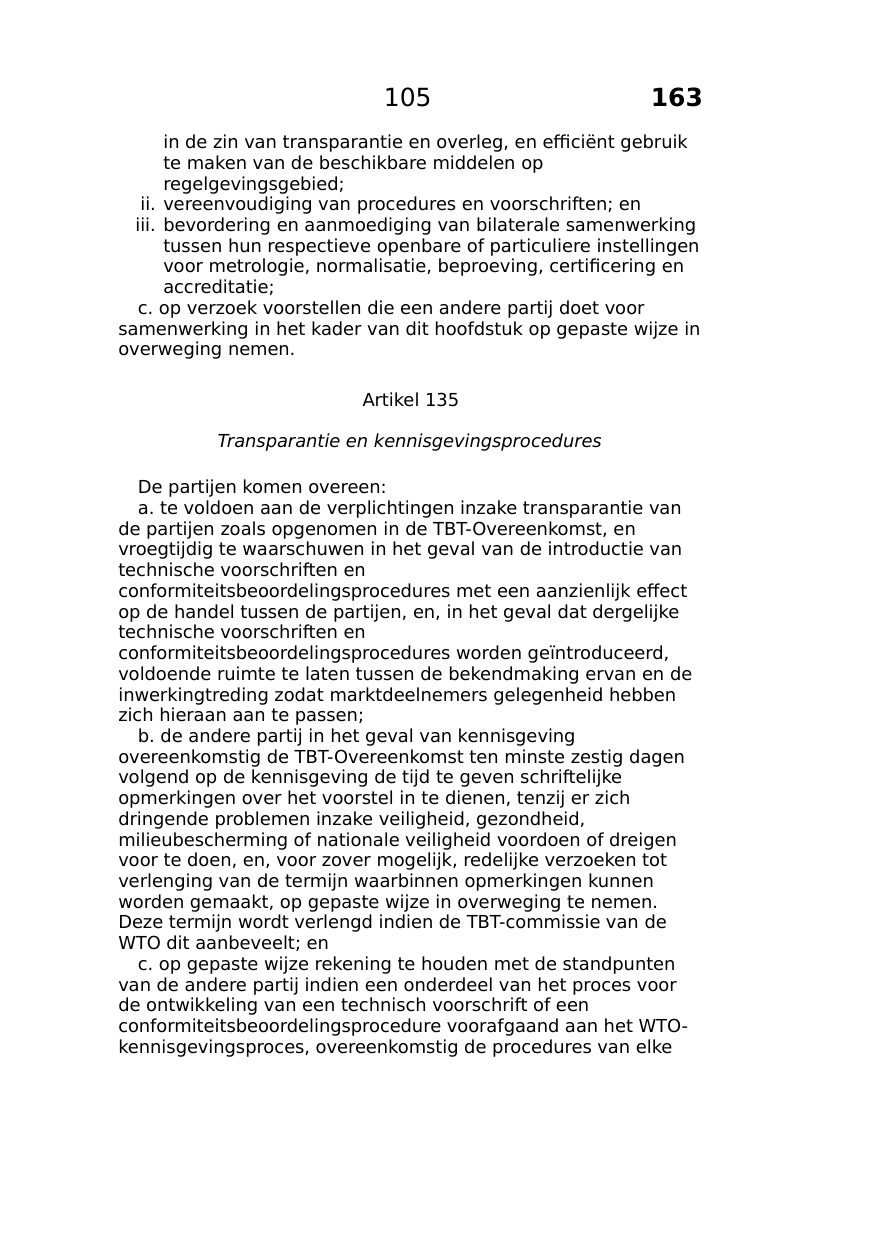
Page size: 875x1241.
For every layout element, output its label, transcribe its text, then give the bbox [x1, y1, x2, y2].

text a. te voldoen aan de verplichtingen inzake transparantie van de partijen zoals opgenomen in de TBT-Overeenkomst, en vroegtijdig te waarschuwen in het geval van de introductie van technische voorschriften en conformiteitsbeoordelingsprocedures met een aanzienlijk effect op de handel tussen de partijen, en, in het geval dat dergelijke technische voorschriften en conformiteitsbeoordelingsprocedures worden geïntroduceerd, voldoende ruimte te laten tussen de bekendmaking ervan en de inwerkingtreding zodat marktdeelnemers gelegenheid hebben zich hieraan aan te passen; [118, 498, 703, 726]
text in de zin van transparantie en overleg, en efficiënt gebruik te maken van de beschikbare middelen op regelgevingsgebied; [118, 132, 703, 194]
text iii. bevordering en aanmoediging van bilaterale samenwerking tussen hun respectieve openbare of particuliere instellingen voor metrologie, normalisatie, beproeving, certificering en accreditatie; [118, 215, 703, 298]
text ii. vereenvoudiging van procedures en voorschriften; en [118, 194, 703, 215]
subtitle Artikel 135 Transparantie en kennisgevingsprocedures [118, 390, 703, 452]
text c. op gepaste wijze rekening te houden met de standpunten van de andere partij indien een onderdeel van het proces voor de ontwikkeling van een technisch voorschrift of een conformiteitsbeoordelingsprocedure voorafgaand aan het WTO-kennisgevingsproces, overeenkomstig de procedures van elke [118, 954, 703, 1057]
text c. op verzoek voorstellen die een andere partij doet voor samenwerking in het kader van dit hoofdstuk op gepaste wijze in overweging nemen. [118, 298, 703, 360]
text b. de andere partij in het geval van kennisgeving overeenkomstig de TBT-Overeenkomst ten minste zestig dagen volgend op de kennisgeving de tijd te geven schriftelijke opmerkingen over het voorstel in te dienen, tenzij er zich dringende problemen inzake veiligheid, gezondheid, milieubescherming of nationale veiligheid voordoen of dreigen voor te doen, en, voor zover mogelijk, redelijke verzoeken tot verlenging van de termijn waarbinnen opmerkingen kunnen worden gemaakt, op gepaste wijze in overweging te nemen. Deze termijn wordt verlengd indien de TBT-commissie van de WTO dit aanbeveelt; en [118, 726, 703, 954]
text De partijen komen overeen: [118, 477, 703, 498]
